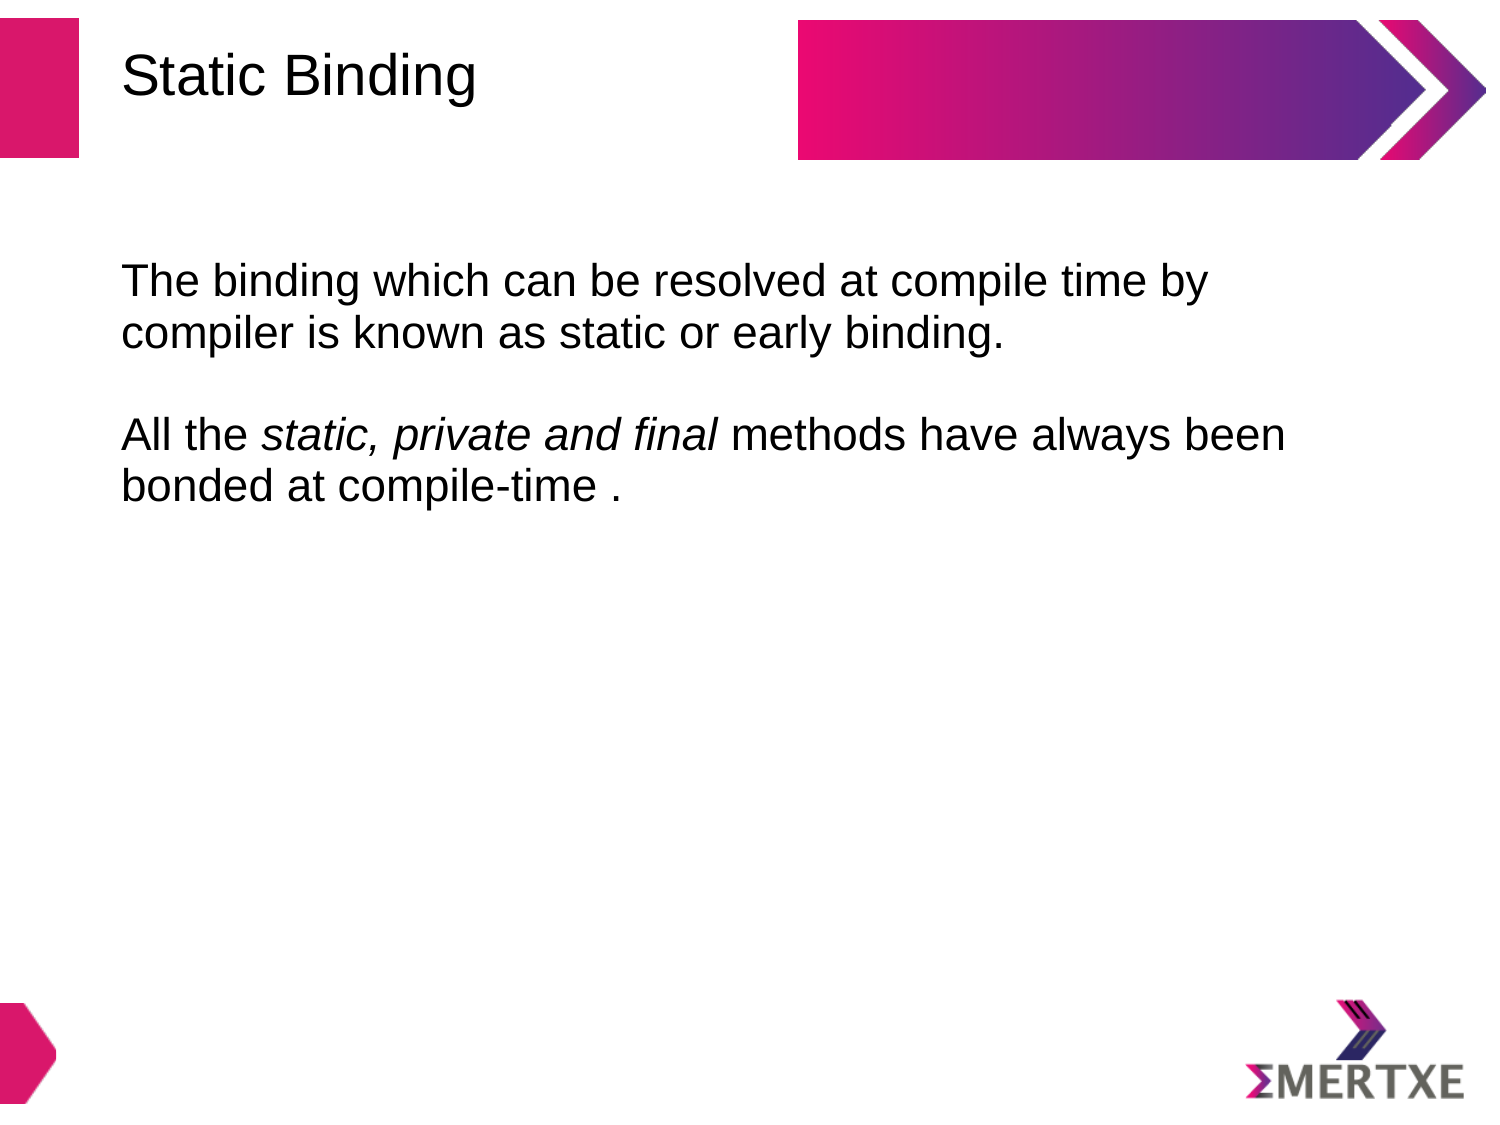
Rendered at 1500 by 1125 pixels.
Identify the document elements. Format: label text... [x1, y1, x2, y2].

text_box Static Binding [106, 35, 709, 116]
text_box The binding which can be resolved at compile time by compiler is known as static or early binding. All the static, private and final methods have always been bonded at compile-time . [106, 248, 1382, 520]
picture [1245, 996, 1465, 1099]
picture [798, 20, 1486, 160]
